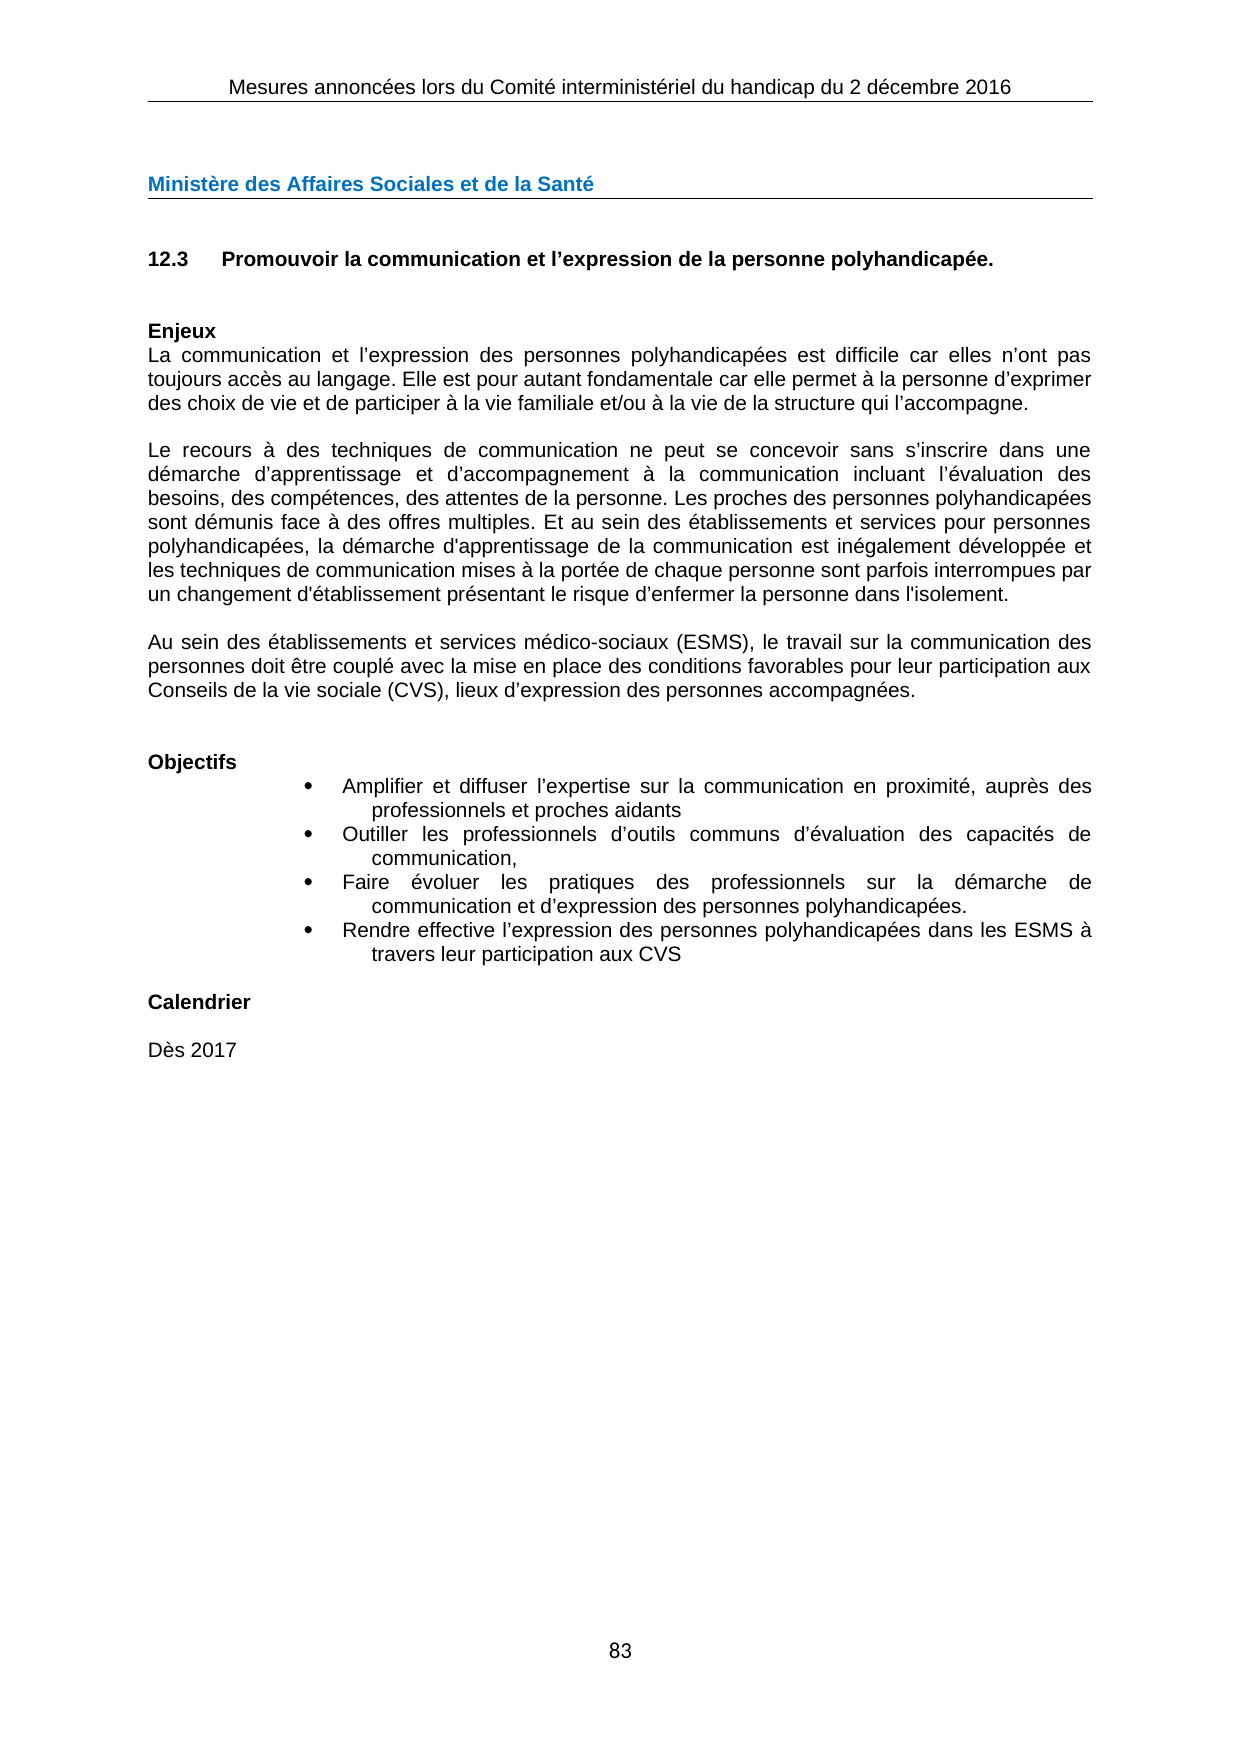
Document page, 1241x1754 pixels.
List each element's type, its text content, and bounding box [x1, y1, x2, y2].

text Le recours à des techniques de communication ne peut se concevoir sans s’inscrire dans une démarche d’apprentissage et d’accompagnement à la communication incluant l’évaluation des besoins, des compétences, des attentes de la personne. Les proches des personnes polyhandicapées sont démunis face à des offres multiples. Et au sein des établissements et services pour personnes polyhandicapées, la démarche d'apprentissage de la communication est inégalement développée et les techniques de communication mises à la portée de chaque personne sont parfois interrompues par un changement d'établissement présentant le risque d’enfermer la personne dans l'isolement. [148, 438, 1093, 606]
list Outiller les professionnels d’outils communs d’évaluation des capacités de communication, [304, 822, 1093, 870]
text 12.3 Promouvoir la communication et l’expression de la personne polyhandicapée. [148, 247, 1093, 271]
list Faire évoluer les pratiques des professionnels sur la démarche de communication et d’expression des personnes polyhandicapées. [304, 870, 1093, 918]
text Objectifs [148, 750, 1093, 774]
text Calendrier [148, 990, 1093, 1014]
text Au sein des établissements et services médico-sociaux (ESMS), le travail sur la communication des personnes doit être couplé avec la mise en place des conditions favorables pour leur participation aux Conseils de la vie sociale (CVS), lieux d’expression des personnes accompagnées. [148, 630, 1093, 702]
text La communication et l’expression des personnes polyhandicapées est difficile car elles n’ont pas toujours accès au langage. Elle est pour autant fondamentale car elle permet à la personne d’exprimer des choix de vie et de participer à la vie familiale et/ou à la vie de la structure qui l’accompagne. [148, 342, 1093, 414]
text Enjeux [148, 318, 1093, 342]
text Ministère des Affaires Sociales et de la Santé [148, 172, 1093, 198]
text Dès 2017 [148, 1038, 1093, 1062]
list Rendre effective l’expression des personnes polyhandicapées dans les ESMS à travers leur participation aux CVS [304, 918, 1093, 966]
list Amplifier et diffuser l’expertise sur la communication en proximité, auprès des professionnels et proches aidants [304, 774, 1093, 822]
